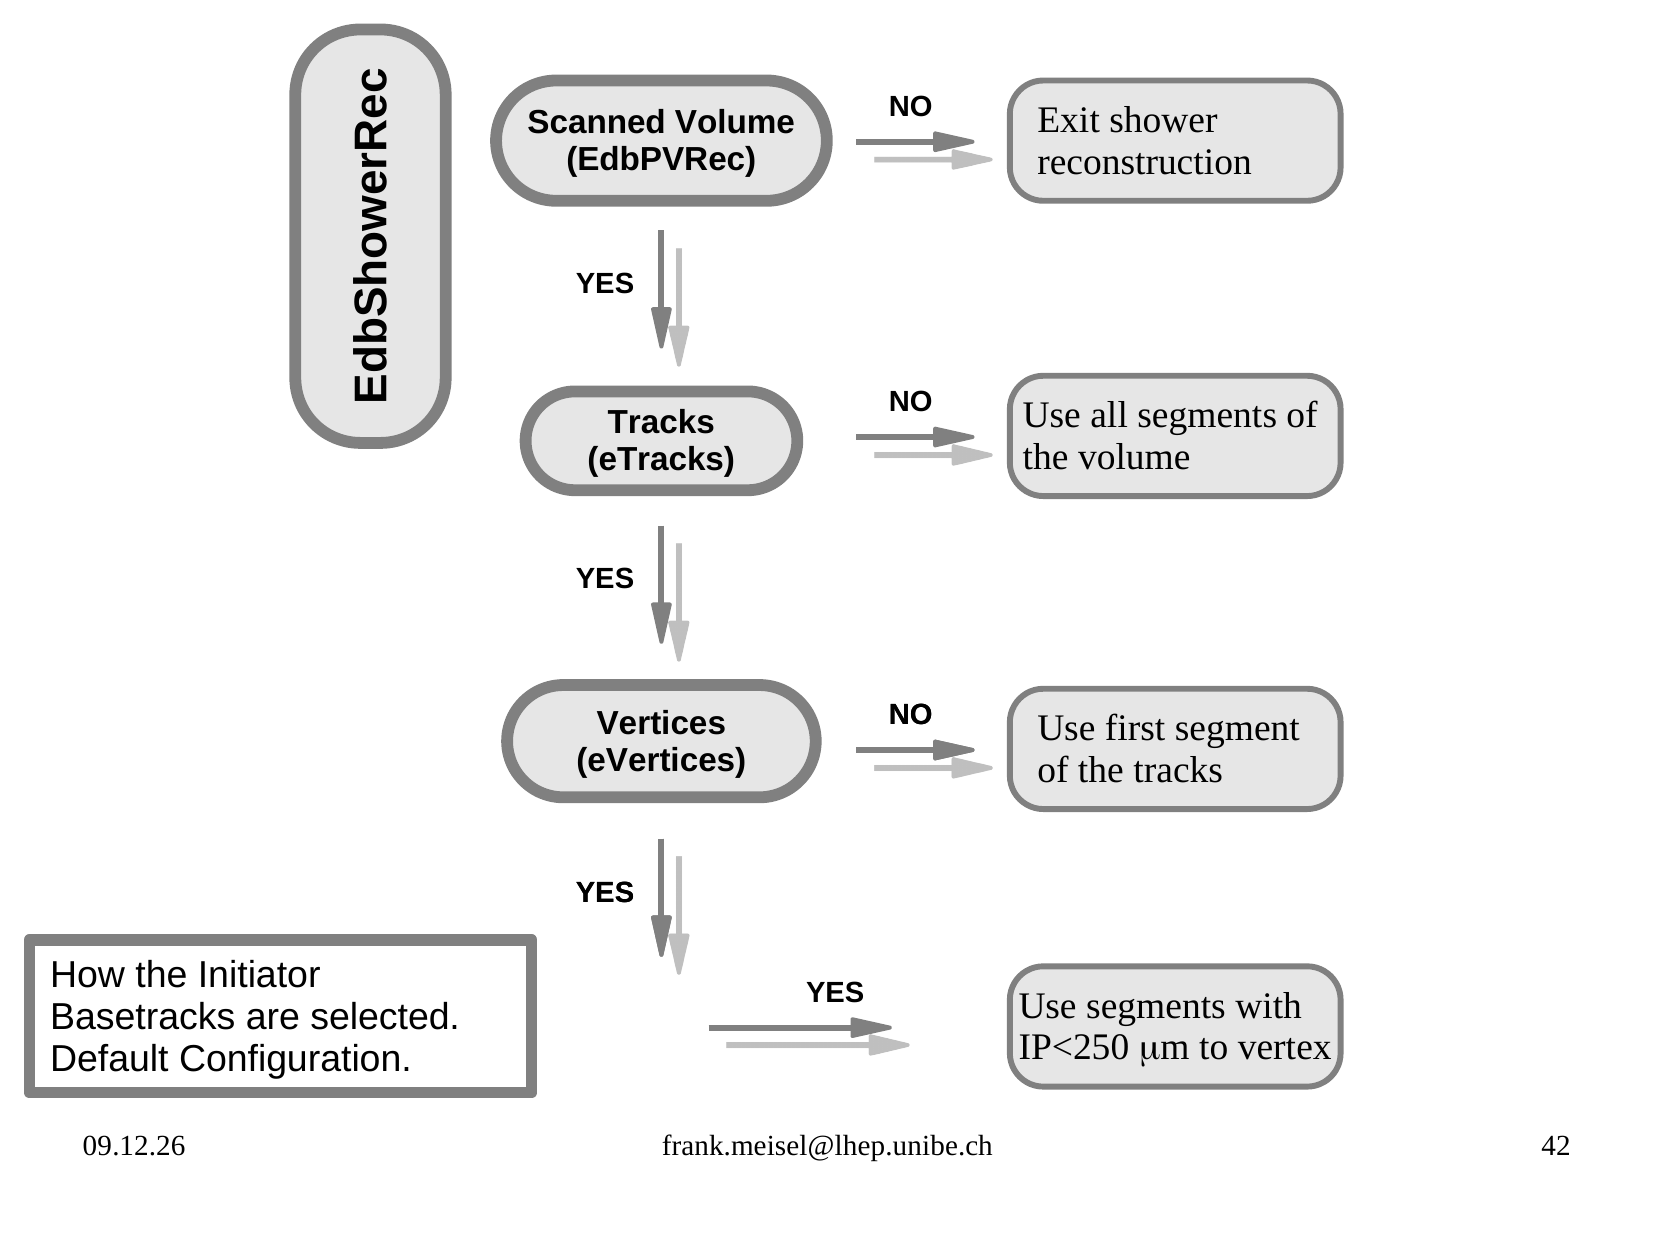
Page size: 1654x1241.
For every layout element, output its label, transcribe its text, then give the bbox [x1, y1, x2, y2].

text_box NO [874, 82, 1022, 140]
text_box Scanned Volume (EdbPVRec) [496, 80, 827, 201]
text_box How the Initiator Basetracks are selected. Default Configuration. [29, 939, 532, 1093]
text_box Exit shower reconstruction [1009, 80, 1341, 201]
text_box YES [561, 259, 703, 317]
text_box Tracks (eTracks) [525, 391, 798, 491]
text_box Vertices (eVertices) [507, 685, 816, 798]
text_box YES [561, 555, 703, 612]
text_box Use first segment of the tracks [1009, 688, 1341, 810]
text_box Use all segments of the volume [1009, 375, 1341, 497]
text_box NO [874, 690, 1022, 748]
text_box EdbShowerRec [295, 29, 446, 443]
text_box YES [561, 868, 703, 925]
text_box NO [874, 377, 1022, 435]
text_box YES [791, 968, 939, 1026]
text_box Use segments with IP<250 mm to vertex [1009, 966, 1341, 1087]
